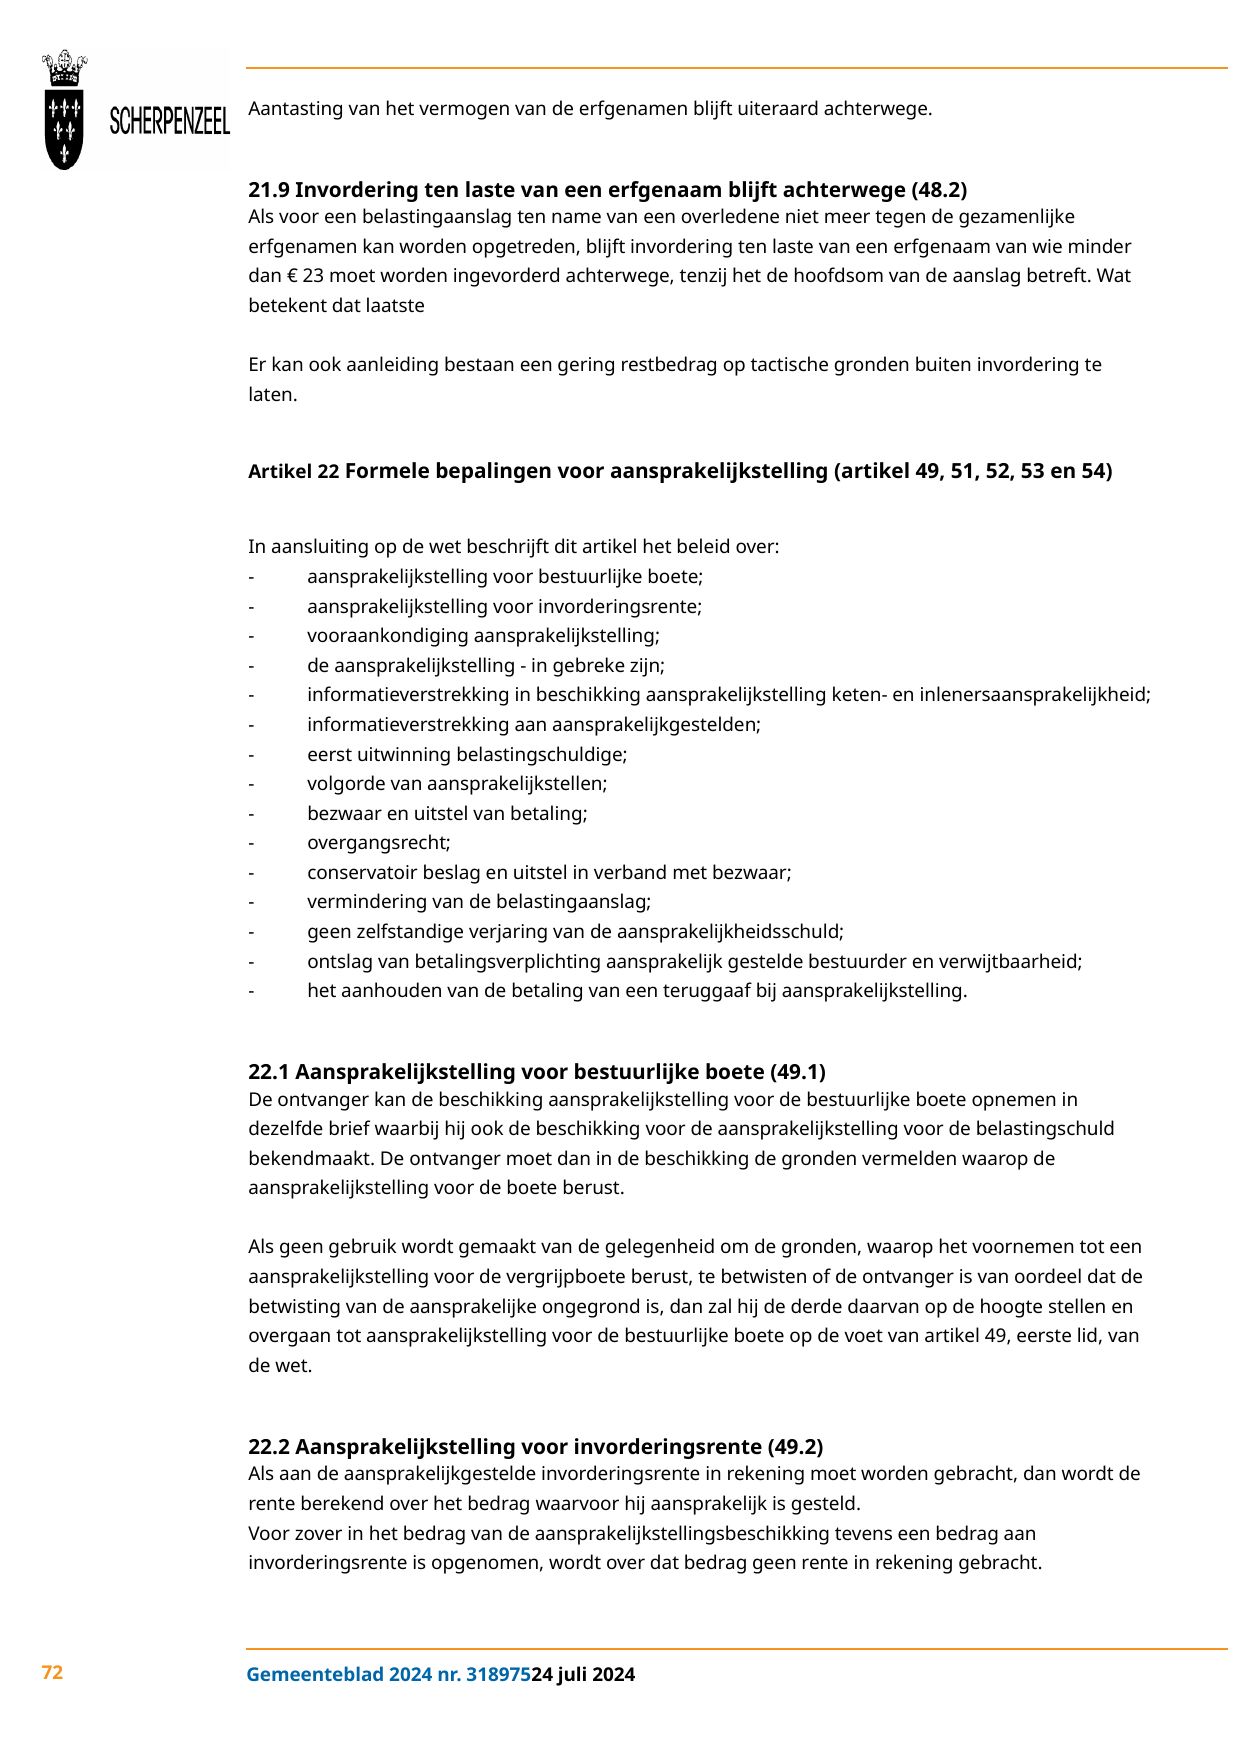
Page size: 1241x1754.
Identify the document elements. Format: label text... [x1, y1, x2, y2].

list informatieverstrekking in beschikking aansprakelijkstelling keten- en inlenersaansprakelijkheid; [248, 682, 1152, 707]
list het aanhouden van de betaling van een teruggaaf bij aansprakelijkstelling. [248, 977, 1152, 1003]
list conservatoir beslag en uitstel in verband met bezwaar; [248, 859, 1152, 885]
list overgangsrecht; [248, 829, 1152, 855]
text In aansluiting op de wet beschrijft dit artikel het beleid over: [248, 534, 1152, 559]
text De ontvanger kan de beschikking aansprakelijkstelling voor de bestuurlijke boete opnemen in dezelfde brief waarbij hij ook de beschikking voor de aansprakelijkstelling voor de belastingschuld bekendmaakt. De ontvanger moet dan in de beschikking de gronden vermelden waarop de aansprakelijkstelling voor de boete berust. [248, 1086, 1152, 1200]
text Als geen gebruik wordt gemaakt van de gelegenheid om de gronden, waarop het voornemen tot een aansprakelijkstelling voor de vergrijpboete berust, te betwisten of de ontvanger is van oordeel dat de betwisting van de aansprakelijke ongegrond is, dan zal hij de derde daarvan op de hoogte stellen en overgaan tot aansprakelijkstelling voor de bestuurlijke boete op de voet van artikel 49, eerste lid, van de wet. [248, 1234, 1152, 1378]
text Voor zover in het bedrag van de aansprakelijkstellingsbeschikking tevens een bedrag aan invorderingsrente is opgenomen, wordt over dat bedrag geen rente in rekening gebracht. [248, 1520, 1152, 1575]
list vooraankondiging aansprakelijkstelling; [248, 622, 1152, 648]
list vermindering van de belastingaanslag; [248, 889, 1152, 914]
text 21.9 Invordering ten laste van een erfgenaam blijft achterwege (48.2) [248, 175, 1152, 203]
list bezwaar en uitstel van betaling; [248, 800, 1152, 826]
list volgorde van aansprakelijkstellen; [248, 770, 1152, 796]
list geen zelfstandige verjaring van de aansprakelijkheidsschuld; [248, 918, 1152, 944]
text 22.2 Aansprakelijkstelling voor invorderingsrente (49.2) [248, 1432, 1152, 1461]
list eerst uitwinning belastingschuldige; [248, 741, 1152, 766]
text 22.1 Aansprakelijkstelling voor bestuurlijke boete (49.1) [248, 1057, 1152, 1086]
list aansprakelijkstelling voor invorderingsrente; [248, 593, 1152, 618]
list informatieverstrekking aan aansprakelijkgestelden; [248, 711, 1152, 737]
text Er kan ook aanleiding bestaan een gering restbedrag op tactische gronden buiten invordering te laten. [248, 351, 1152, 406]
text Als voor een belastingaanslag ten name van een overledene niet meer tegen de gezamenlijke erfgenamen kan worden opgetreden, blijft invordering ten laste van een erfgenaam van wie minder dan € 23 moet worden ingevorderd achterwege, tenzij het de hoofdsom van de aanslag betreft. Wat betekent dat laatste [248, 203, 1152, 318]
list aansprakelijkstelling voor bestuurlijke boete; [248, 563, 1152, 589]
picture [41, 47, 231, 172]
text Als aan de aansprakelijkgestelde invorderingsrente in rekening moet worden gebracht, dan wordt de rente berekend over het bedrag waarvoor hij aansprakelijk is gesteld. [248, 1461, 1152, 1516]
text Artikel 22 Formele bepalingen voor aansprakelijkstelling (artikel 49, 51, 52, 53 en 54) [248, 456, 1152, 484]
list de aansprakelijkstelling - in gebreke zijn; [248, 652, 1152, 678]
text Aantasting van het vermogen van de erfgenamen blijft uiteraard achterwege. [248, 95, 1152, 121]
list ontslag van betalingsverplichting aansprakelijk gestelde bestuurder en verwijtbaarheid; [248, 948, 1152, 973]
